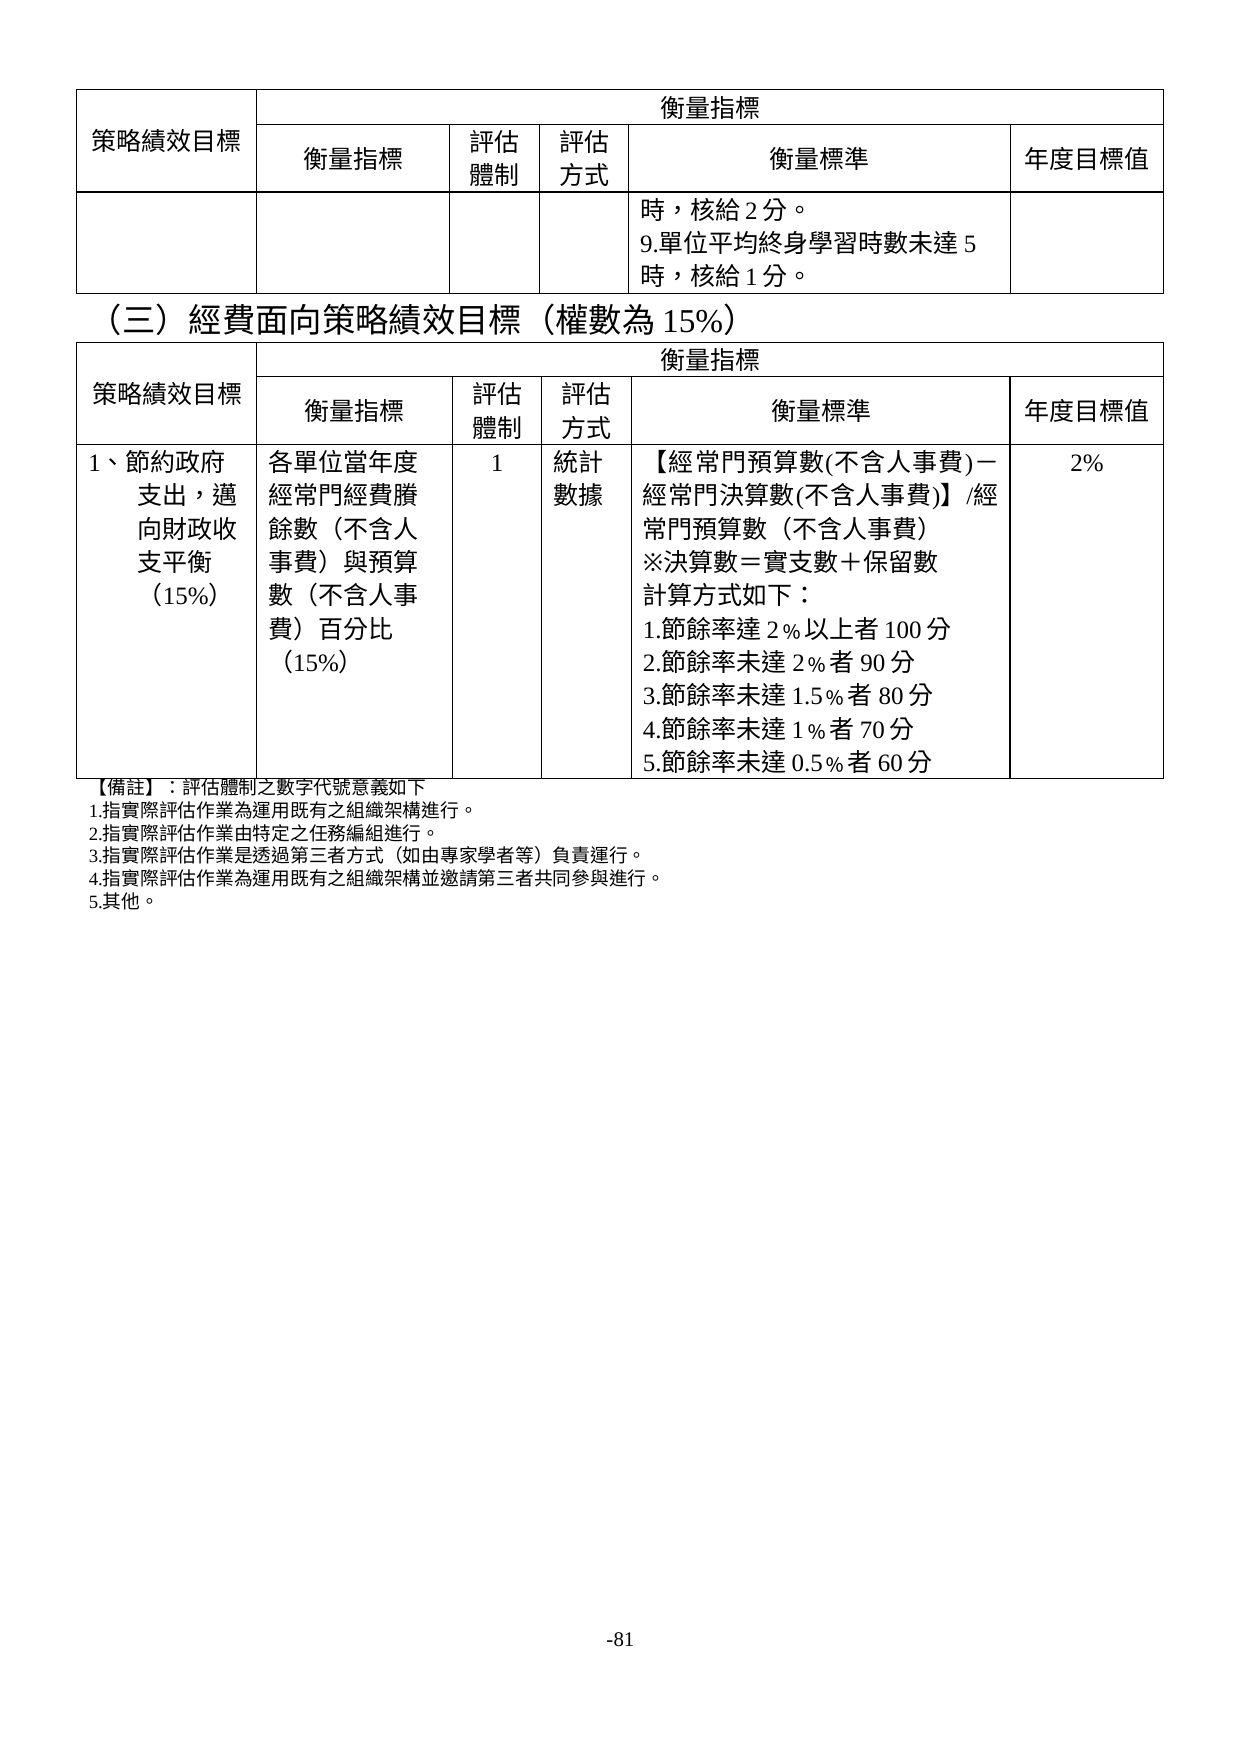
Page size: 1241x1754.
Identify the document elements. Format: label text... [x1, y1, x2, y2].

table_cell 時，核給2分。 9.單位平均終身學習時數未達5時，核給1分。 [629, 193, 1010, 292]
table_cell 評估體制 [450, 125, 539, 191]
table_cell 衡量指標 [257, 125, 449, 191]
table_header 衡量指標 [257, 90, 1163, 124]
table_cell 節約政府支出，邁向財政收支平衡（15%） [77, 445, 256, 778]
table_cell [77, 193, 256, 292]
table_cell 年度目標值 [1011, 125, 1163, 191]
table_cell 衡量標準 [629, 125, 1010, 191]
table_cell 年度目標值 [1011, 377, 1163, 444]
table_cell 2% [1011, 445, 1163, 778]
text 【備註】：評估體制之數字代號意義如下 [88, 779, 1152, 798]
table_header 策略績效目標 [77, 343, 256, 444]
table_cell [450, 193, 539, 292]
text （三）經費面向策略績效目標（權數為15%） [88, 294, 1152, 342]
list 指實際評估作業為運用既有之組織架構並邀請第三者共同參與進行。 [88, 871, 1152, 889]
table_cell 1 [453, 445, 541, 778]
list 其他。 [88, 894, 1152, 912]
table_header 策略績效目標 [77, 90, 256, 191]
list 指實際評估作業是透過第三者方式（如由專家學者等）負責運行。 [88, 848, 1152, 867]
list 指實際評估作業為運用既有之組織架構進行。 [88, 802, 1152, 821]
table_cell 衡量指標 [257, 377, 452, 444]
table_cell 【經常門預算數(不含人事費)－經常門決算數(不含人事費)】/經常門預算數（不含人事費） ※決算數＝實支數＋保留數 計算方式如下： 1.節餘率達2﹪以上者100分 2.節餘率未達 2﹪者 90分 3.節餘率未達1.5﹪者 80分 4.節餘率未達1﹪者 70分 5.節餘率未達0.5﹪者60分 [632, 445, 1009, 778]
list 指實際評估作業由特定之任務編組進行。 [88, 825, 1152, 844]
table_cell 統計數據 [542, 445, 631, 778]
table_cell 衡量標準 [632, 377, 1009, 444]
table_cell 評估方式 [542, 377, 631, 444]
table_cell [1011, 193, 1163, 292]
table_cell 各單位當年度經常門經費賸餘數（不含人事費）與預算數（不含人事費）百分比（15%） [257, 445, 452, 778]
table_cell 評估體制 [453, 377, 541, 444]
table_cell [257, 193, 449, 292]
table_header 衡量指標 [257, 343, 1163, 376]
table_cell 評估方式 [540, 125, 628, 191]
table_cell [540, 193, 628, 292]
